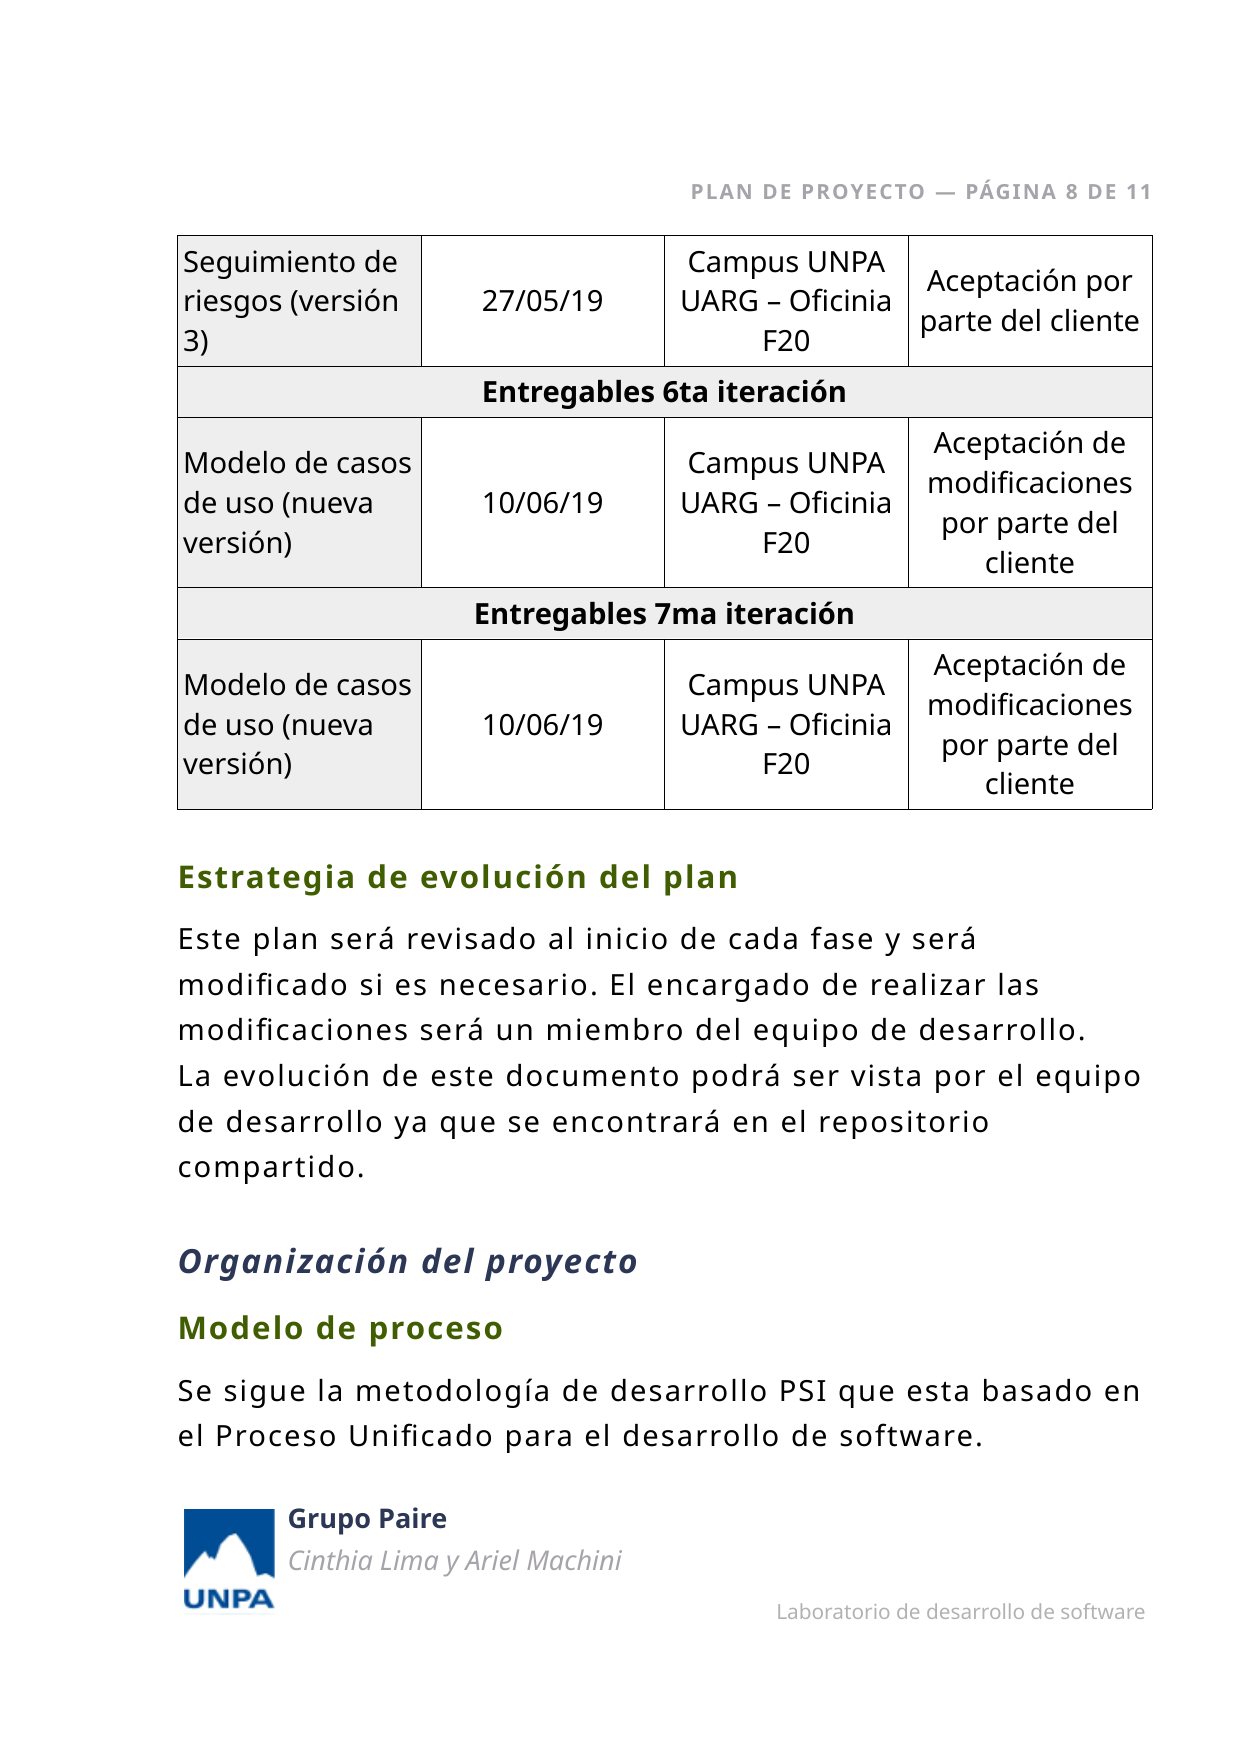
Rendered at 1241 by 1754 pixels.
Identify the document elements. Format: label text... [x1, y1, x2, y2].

text Estrategia de evolución del plan [177, 854, 1152, 897]
table_cell 27/05/19 [422, 236, 664, 366]
text Se sigue la metodología de desarrollo PSI que esta basado en el Proceso Unificado para el desarrollo de software. [177, 1370, 1152, 1455]
table_cell Campus UNPA UARG – Oficinia F20 [665, 640, 908, 809]
table_cell Modelo de casos de uso (nueva versión) [178, 418, 421, 587]
text La evolución de este documento podrá ser vista por el equipo de desarrollo ya que se encontrará en el repositorio compartido. [177, 1055, 1152, 1186]
text Este plan será revisado al inicio de cada fase y será modificado si es necesario. El encargado de realizar las modificaciones será un miembro del equipo de desarrollo. [177, 918, 1152, 1049]
table_cell Entregables 6ta iteración [178, 367, 1152, 417]
table_cell Aceptación de modificaciones por parte del cliente [909, 640, 1152, 809]
table_cell Aceptación de modificaciones por parte del cliente [909, 418, 1152, 587]
table_cell 10/06/19 [422, 418, 664, 587]
table_cell Modelo de casos de uso (nueva versión) [178, 640, 421, 809]
table_cell 10/06/19 [422, 640, 664, 809]
text Modelo de proceso [177, 1306, 1152, 1348]
table_cell Campus UNPA UARG – Oficinia F20 [665, 418, 908, 587]
table_cell Aceptación por parte del cliente [909, 236, 1152, 366]
table_cell Campus UNPA UARG – Oficinia F20 [665, 236, 908, 366]
table_cell Entregables 7ma iteración [178, 588, 1152, 638]
text Organización del proyecto [177, 1238, 1152, 1283]
table_cell Seguimiento de riesgos (versión 3) [178, 236, 421, 366]
picture [184, 1509, 275, 1615]
